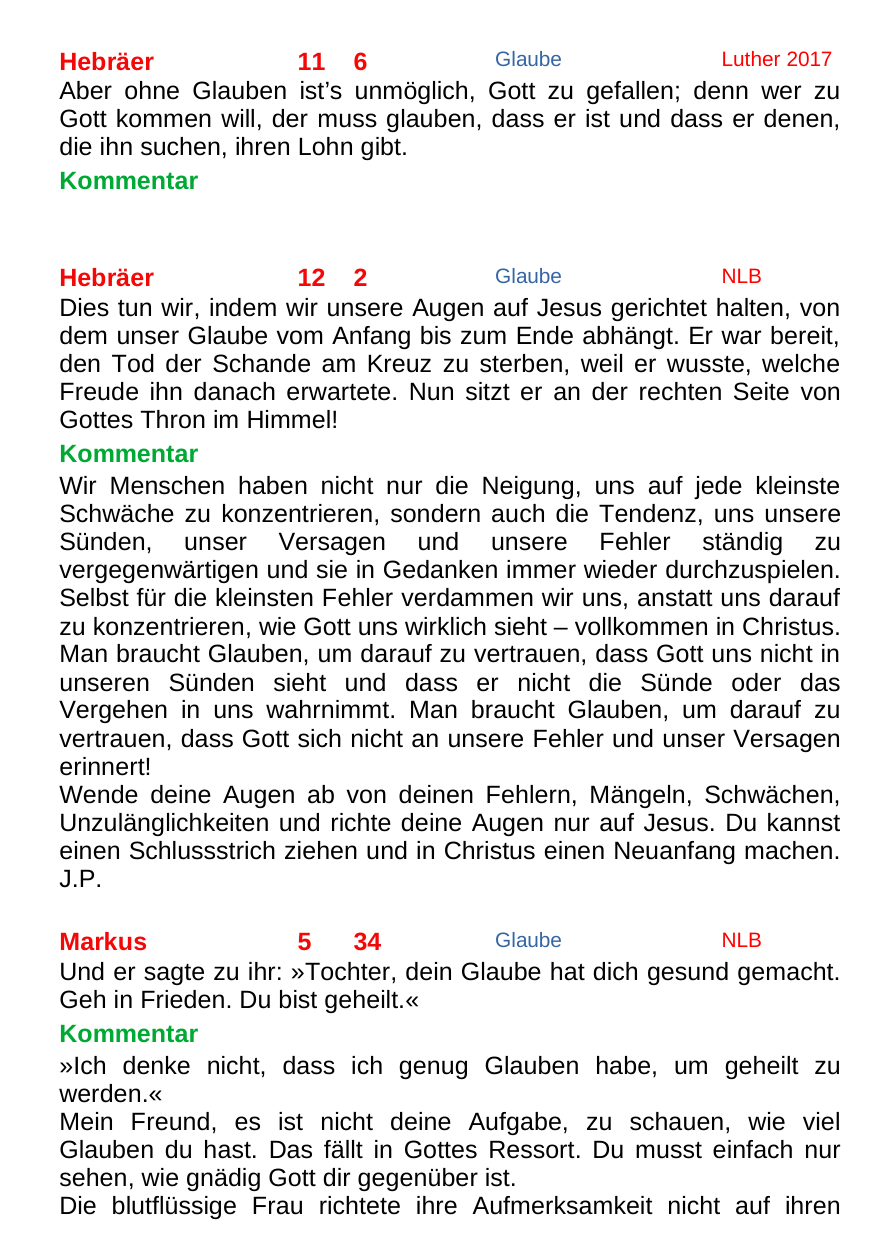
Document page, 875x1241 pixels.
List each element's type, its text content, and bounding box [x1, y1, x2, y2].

table_cell [353, 1020, 427, 1049]
table_cell [721, 167, 842, 196]
table_cell [677, 48, 721, 77]
table_cell [298, 1020, 342, 1049]
table_cell [59, 12, 844, 47]
table_cell [59, 434, 844, 440]
table_cell [342, 167, 353, 196]
table_cell [427, 167, 495, 196]
table_cell [342, 928, 353, 958]
table_cell Kommentar [59, 1020, 206, 1049]
table_cell Dies tun wir, indem wir unsere Augen auf Jesus gerichtet halten, von dem unser Glaube vom Anfang bis zum Ende abhängt. Er war bereit, den Tod der Schande am Kreuz zu sterben, weil er wusste, welche Freude ihn danach erwartete. Nun sitzt er an der rechten Seite von Gottes Thron im Himmel! [59, 294, 842, 434]
table_cell Glaube [495, 48, 677, 77]
table_cell [206, 1020, 297, 1049]
table_cell Und er sagte zu ihr: »Tochter, dein Glaube hat dich gesund gemacht. Geh in Frieden. Du bist geheilt.« [59, 958, 842, 1014]
table_cell [427, 440, 495, 469]
table_cell [59, 161, 844, 167]
table_cell Kommentar [59, 440, 206, 469]
table_cell [206, 167, 297, 196]
table_cell [495, 440, 677, 469]
table_cell [59, 229, 844, 264]
table_cell 11 [298, 48, 342, 77]
table_cell [342, 1020, 353, 1049]
table_cell [298, 440, 342, 469]
table_cell [59, 893, 844, 928]
table_cell 2 [353, 264, 427, 294]
table_cell Luther 2017 [721, 48, 844, 77]
table_cell [342, 440, 353, 469]
table_cell Hebräer [59, 48, 297, 77]
table_cell [495, 1020, 677, 1049]
table_cell NLB [721, 928, 844, 958]
table_cell [353, 440, 427, 469]
table_cell [495, 167, 677, 196]
table_cell [342, 264, 353, 294]
table_cell [59, 199, 842, 229]
table_cell Glaube [495, 928, 677, 958]
table_cell [677, 167, 721, 196]
table_cell Wir Menschen haben nicht nur die Neigung, uns auf jede kleinste Schwäche zu konzentrieren, sondern auch die Tendenz, uns unsere Sünden, unser Versagen und unsere Fehler ständig zu vergegenwärtigen und sie in Gedanken immer wieder durchzuspielen. Selbst für die kleinsten Fehler verdammen wir uns, anstatt uns darauf zu konzentrieren, wie Gott uns wirklich sieht – vollkommen in Christus. Man braucht Glauben, um darauf zu vertrauen, dass Gott uns nicht in unseren Sünden sieht und dass er nicht die Sünde oder das Vergehen in uns wahrnimmt. Man braucht Glauben, um darauf zu vertrauen, dass Gott sich nicht an unsere Fehler und unser Versagen erinnert! Wende deine Augen ab von deinen Fehlern, Mängeln, Schwächen, Unzulänglichkeiten und richte deine Augen nur auf Jesus. Du kannst einen Schlussstrich ziehen und in Christus einen Neuanfang machen. J.P. [59, 472, 842, 893]
table_cell [427, 48, 495, 77]
table_cell Hebräer [59, 264, 297, 294]
table_cell [427, 264, 495, 294]
table_cell »Ich denke nicht, dass ich genug Glauben habe, um geheilt zu werden.« Mein Freund, es ist nicht deine Aufgabe, zu schauen, wie viel Glauben du hast. Das fällt in Gottes Ressort. Du musst einfach nur sehen, wie gnädig Gott dir gegenüber ist. Die blutflüssige Frau richtete ihre Aufmerksamkeit nicht auf ihren [59, 1052, 842, 1220]
table_cell Markus [59, 928, 297, 958]
table_cell 6 [353, 48, 427, 77]
table_cell Glaube [495, 264, 677, 294]
table_cell [427, 928, 495, 958]
table_cell [721, 440, 842, 469]
table_cell NLB [721, 264, 844, 294]
table_cell [298, 167, 342, 196]
table_cell [342, 48, 353, 77]
table_cell [721, 1020, 842, 1049]
table_cell [353, 167, 427, 196]
table_cell [677, 1020, 721, 1049]
table_cell Kommentar [59, 167, 206, 196]
table_cell [206, 440, 297, 469]
table_cell [59, 1014, 844, 1020]
table_cell [677, 928, 721, 958]
table_cell [427, 1020, 495, 1049]
table_cell 12 [298, 264, 342, 294]
table_cell 34 [353, 928, 427, 958]
table_cell [677, 440, 721, 469]
table_cell 5 [298, 928, 342, 958]
table_cell Aber ohne Glauben ist’s unmöglich, Gott zu gefallen; denn wer zu Gott kommen will, der muss glauben, dass er ist und dass er denen, die ihn suchen, ihren Lohn gibt. [59, 77, 842, 161]
table_cell [677, 264, 721, 294]
